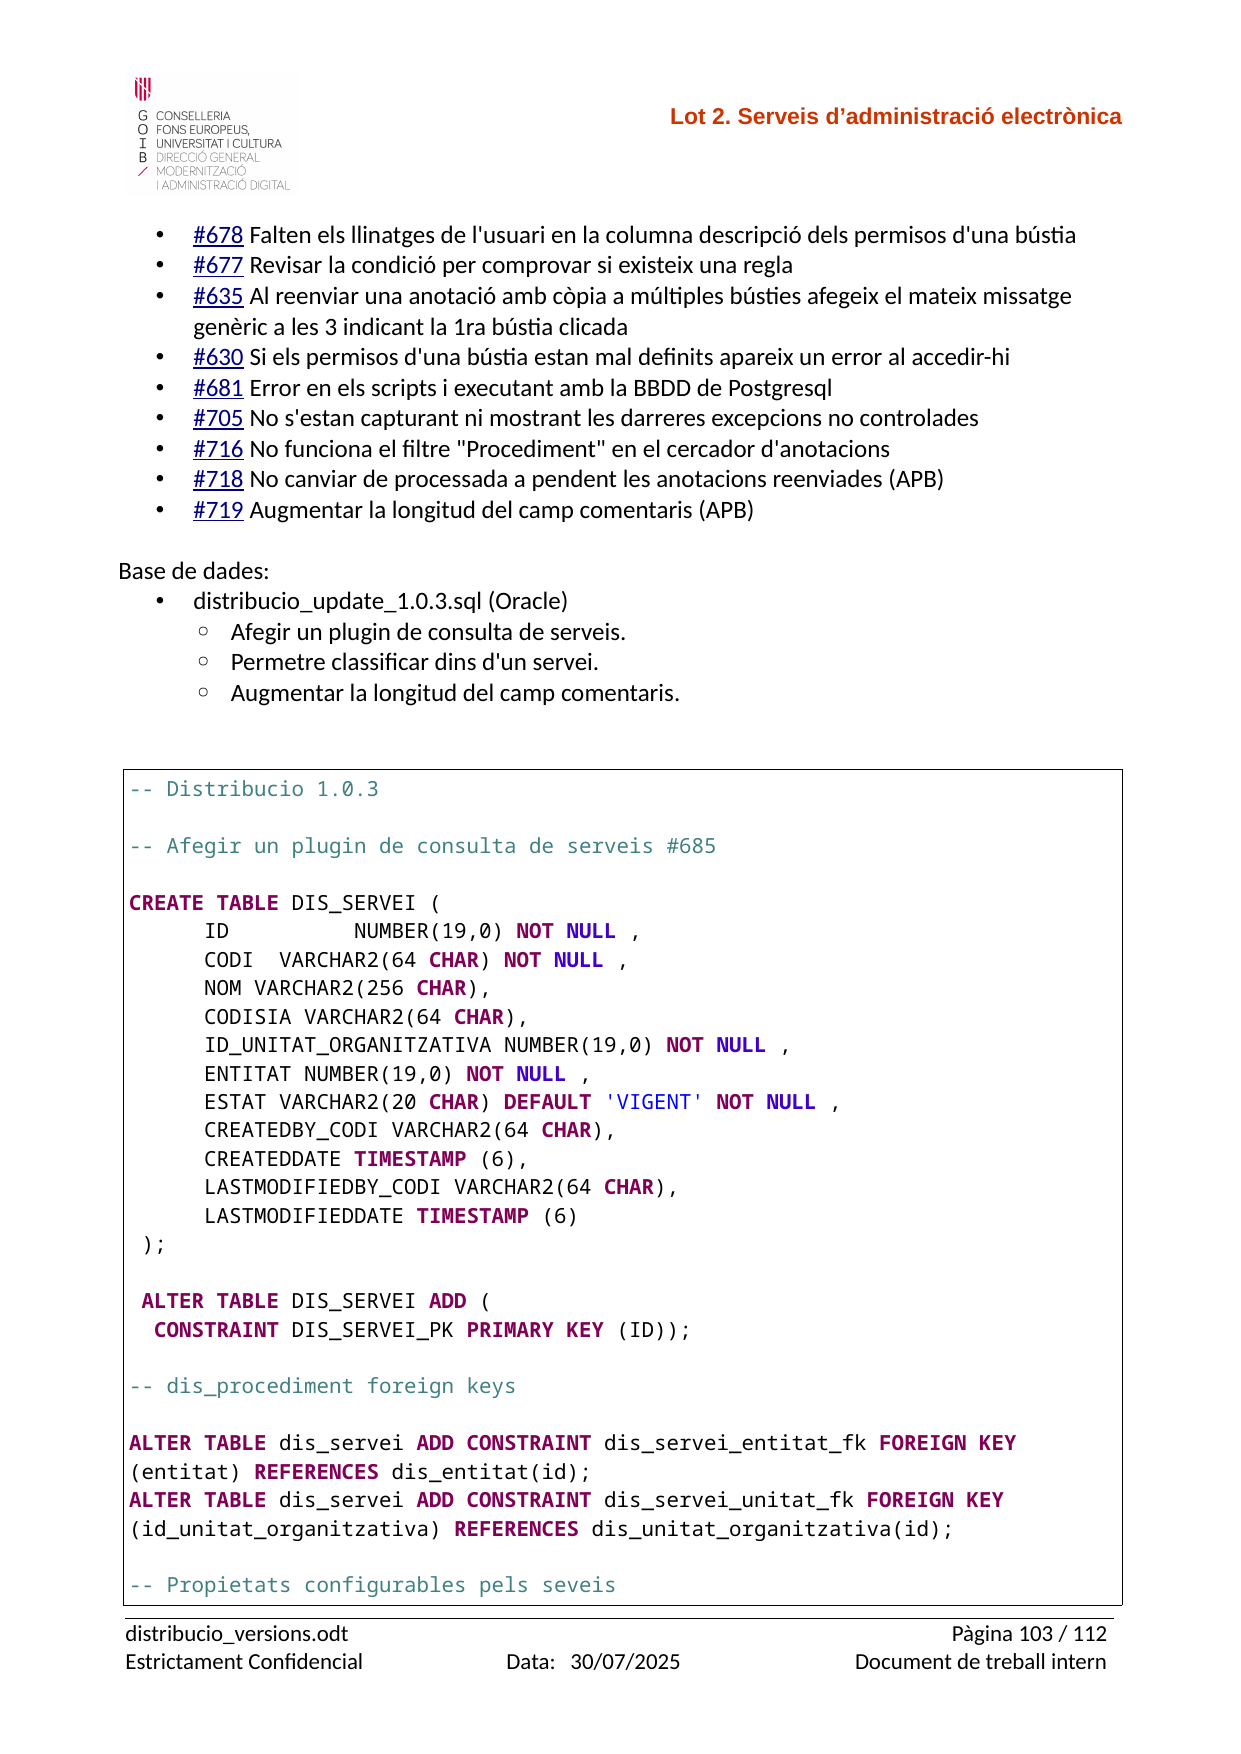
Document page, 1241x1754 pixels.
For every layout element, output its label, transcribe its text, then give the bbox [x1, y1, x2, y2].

picture [126, 70, 299, 197]
list distribucio_update_1.0.3.sql (Oracle) [156, 585, 1122, 616]
list #635 Al reenviar una anotació amb còpia a múltiples bústies afegeix el mateix missatge genèric a les 3 indicant la 1ra bústia clicada [156, 280, 1122, 341]
list #630 Si els permisos d'una bústia estan mal definits apareix un error al accedir-hi [156, 341, 1122, 372]
list Augmentar la longitud del camp comentaris. [193, 677, 1122, 707]
list #681 Error en els scripts i executant amb la BBDD de Postgresql [156, 372, 1122, 402]
list #716 No funciona el filtre "Procediment" en el cercador d'anotacions [156, 433, 1122, 463]
table_header -- Distribucio 1.0.3 -- Afegir un plugin de consulta de serveis #685 CREATE TABLE DIS_SERVEI ( ID NUMBER(19,0) NOT NULL , CODI VARCHAR2(64 CHAR) NOT NULL , NOM VARCHAR2(256 CHAR), CODISIA VARCHAR2(64 CHAR), ID_UNITAT_ORGANITZATIVA NUMBER(19,0) NOT NULL , ENTITAT NUMBER(19,0) NOT NULL , ESTAT VARCHAR2(20 CHAR) DEFAULT 'VIGENT' NOT NULL , CREATEDBY_CODI VARCHAR2(64 CHAR), CREATEDDATE TIMESTAMP (6), LASTMODIFIEDBY_CODI VARCHAR2(64 CHAR), LASTMODIFIEDDATE TIMESTAMP (6) ); ALTER TABLE DIS_SERVEI ADD ( CONSTRAINT DIS_SERVEI_PK PRIMARY KEY (ID)); -- dis_procediment foreign keys ALTER TABLE dis_servei ADD CONSTRAINT dis_servei_entitat_fk FOREIGN KEY (entitat) REFERENCES dis_entitat(id); ALTER TABLE dis_servei ADD CONSTRAINT dis_servei_unitat_fk FOREIGN KEY (id_unitat_organitzativa) REFERENCES dis_unitat_organitzativa(id); -- Propietats configurables pels seveis [124, 770, 1122, 1605]
list #705 No s'estan capturant ni mostrant les darreres excepcions no controlades [156, 402, 1122, 433]
list Permetre classificar dins d'un servei. [193, 646, 1122, 677]
list #677 Revisar la condició per comprovar si existeix una regla [156, 250, 1122, 280]
list #719 Augmentar la longitud del camp comentaris (APB) [156, 494, 1122, 524]
list #718 No canviar de processada a pendent les anotacions reenviades (APB) [156, 463, 1122, 494]
list Afegir un plugin de consulta de serveis. [193, 616, 1122, 646]
list #678 Falten els llinatges de l'usuari en la columna descripció dels permisos d'una bústia [156, 219, 1122, 250]
text Base de dades: [118, 555, 1122, 585]
